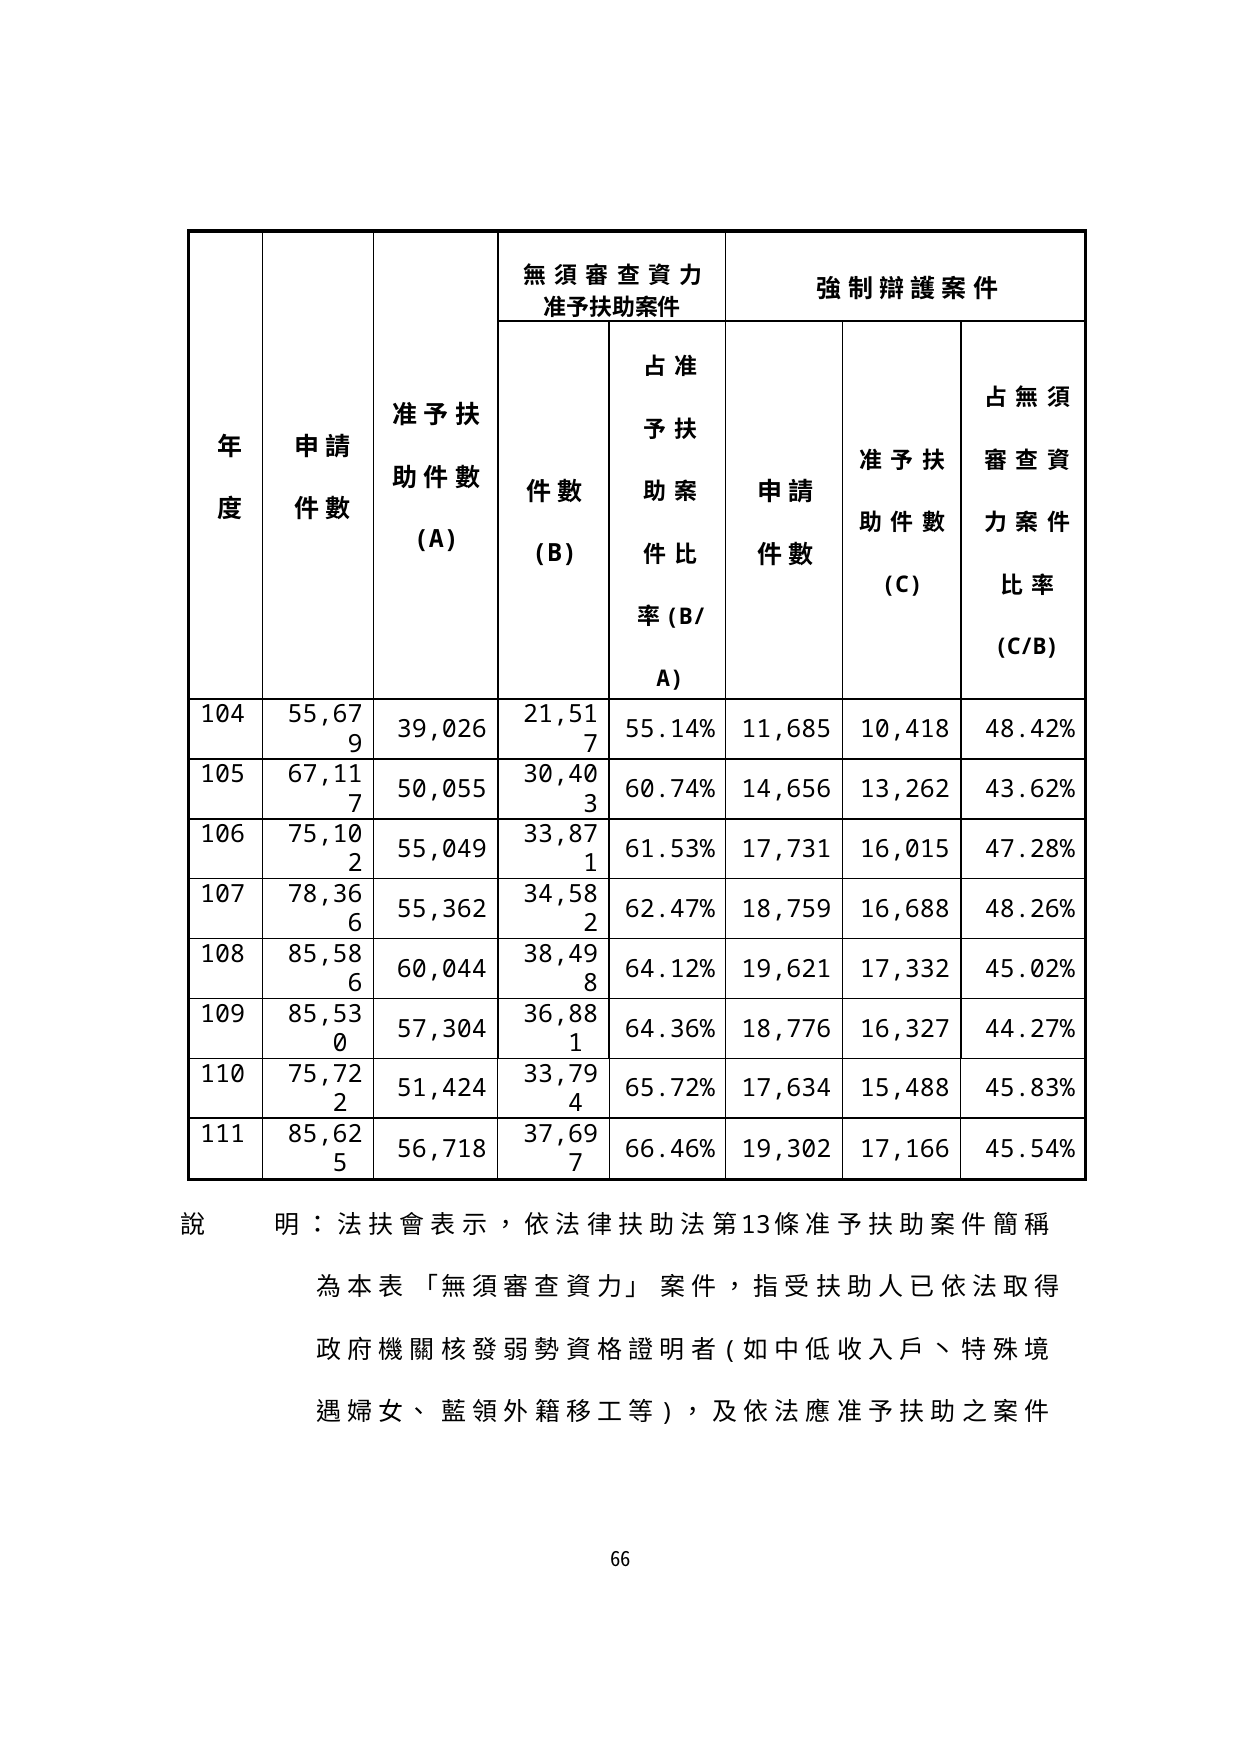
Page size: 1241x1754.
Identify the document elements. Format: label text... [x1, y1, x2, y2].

table_cell 17,166 [843, 1119, 960, 1178]
table_cell 18,776 [726, 999, 842, 1057]
table_header 申請 件數 [263, 233, 373, 698]
table_cell 66.46% [610, 1119, 725, 1178]
table_cell 21,517 [499, 700, 608, 758]
table_cell 47.28% [962, 820, 1084, 878]
text 說 明：法扶會表示，依法律扶助法第13條准予扶助案件簡稱為本表「無須審查資力」案件，指受扶助人已依法取得政府機關核發弱勢資格證明者(如中低收入戶丶特殊境遇婦女、藍領外籍移工等)，及依法應准予扶助之案件 [177, 1181, 1063, 1431]
table_cell 18,759 [726, 879, 842, 938]
table_cell 17,731 [726, 820, 842, 878]
table_cell 85,586 [263, 939, 373, 997]
table_cell 64.36% [610, 999, 725, 1057]
table_cell 件數(B) [499, 322, 608, 698]
table_header 准予扶助件數(A) [374, 233, 497, 698]
table_cell 申請 件數 [726, 322, 842, 698]
table_cell 17,332 [843, 939, 960, 997]
table_cell 78,366 [263, 879, 373, 938]
table_cell 34,582 [499, 879, 608, 938]
table_cell 106 [190, 820, 262, 878]
table_cell 37,697 [498, 1119, 609, 1178]
table_header 年度 [190, 233, 262, 698]
table_header 無須審查資力 准予扶助案件 [499, 233, 725, 320]
table_header 強制辯護案件 [726, 233, 1084, 320]
table_cell 15,488 [843, 1059, 960, 1117]
table_cell 64.12% [610, 939, 725, 997]
table_cell 16,015 [843, 820, 960, 878]
table_cell 110 [190, 1059, 262, 1117]
table_cell 13,262 [843, 760, 960, 818]
table_cell 60,044 [374, 939, 497, 997]
table_cell 43.62% [962, 760, 1084, 818]
table_cell 44.27% [962, 999, 1084, 1057]
table_cell 51,424 [374, 1059, 497, 1117]
table_cell 60.74% [610, 760, 725, 818]
table_cell 16,327 [843, 999, 960, 1057]
table_cell 17,634 [726, 1059, 842, 1117]
table_cell 11,685 [726, 700, 842, 758]
table_cell 45.02% [962, 939, 1084, 997]
table_cell 48.42% [962, 700, 1084, 758]
table_cell 61.53% [610, 820, 725, 878]
table_cell 109 [190, 999, 262, 1057]
table_cell 19,621 [726, 939, 842, 997]
table_cell 57,304 [374, 999, 497, 1057]
table_cell 75,722 [263, 1059, 373, 1117]
table_cell 55,049 [374, 820, 497, 878]
table_cell 占准予扶助案件比率(B/A) [610, 322, 725, 698]
table_cell 14,656 [726, 760, 842, 818]
table_cell 55,362 [374, 879, 497, 938]
table_cell 39,026 [374, 700, 497, 758]
table_cell 16,688 [843, 879, 960, 938]
table_cell 56,718 [374, 1119, 497, 1178]
table_cell 104 [190, 700, 262, 758]
table_cell 30,403 [499, 760, 608, 818]
table_cell 33,794 [498, 1059, 609, 1117]
table_cell 55,679 [263, 700, 373, 758]
table_cell 19,302 [726, 1119, 842, 1178]
table_cell 36,881 [499, 999, 608, 1057]
table_cell 50,055 [374, 760, 497, 818]
table_cell 38,498 [499, 939, 608, 997]
table_cell 45.54% [961, 1119, 1084, 1178]
table_cell 45.83% [961, 1059, 1084, 1117]
table_cell 111 [190, 1119, 262, 1178]
table_cell 55.14% [610, 700, 725, 758]
table_cell 107 [190, 879, 262, 938]
table_cell 33,871 [499, 820, 608, 878]
table_cell 占無須審查資力案件比率(C/B) [962, 322, 1084, 698]
table_cell 75,102 [263, 820, 373, 878]
table_cell 105 [190, 760, 262, 818]
table_cell 准予扶助件數(C) [843, 322, 960, 698]
table_cell 67,117 [263, 760, 373, 818]
table_cell 65.72% [610, 1059, 725, 1117]
table_cell 85,625 [263, 1119, 373, 1178]
table_cell 10,418 [843, 700, 960, 758]
table_cell 108 [190, 939, 262, 997]
table_cell 48.26% [962, 879, 1084, 938]
table_cell 62.47% [610, 879, 725, 938]
table_cell 85,530 [263, 999, 373, 1057]
